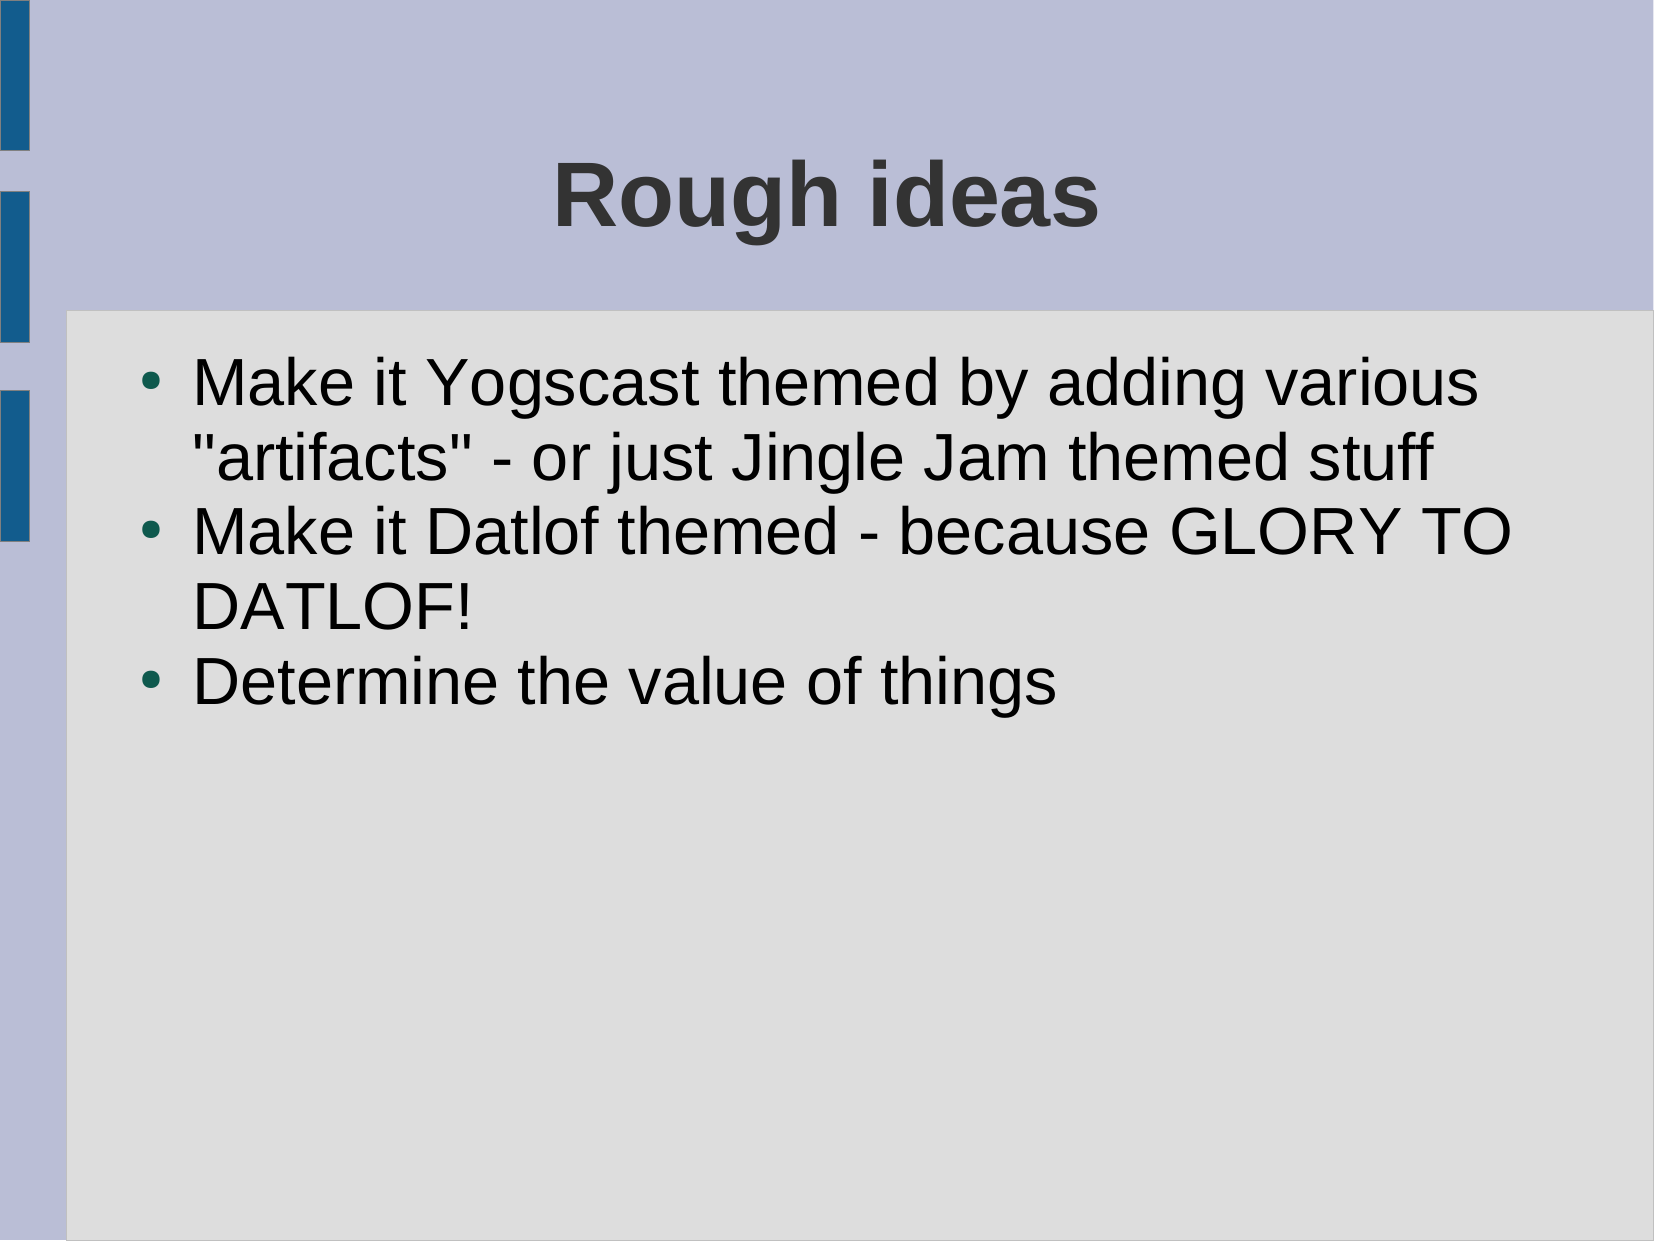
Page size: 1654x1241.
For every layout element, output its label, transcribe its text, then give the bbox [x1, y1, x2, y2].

title Rough ideas [121, 91, 1534, 299]
list Make it Yogscast themed by adding various "artifacts" - or just Jingle Jam themed stuff Make it Datlof themed - because GLORY TO DATLOF! Determine the value of things [121, 344, 1534, 1241]
